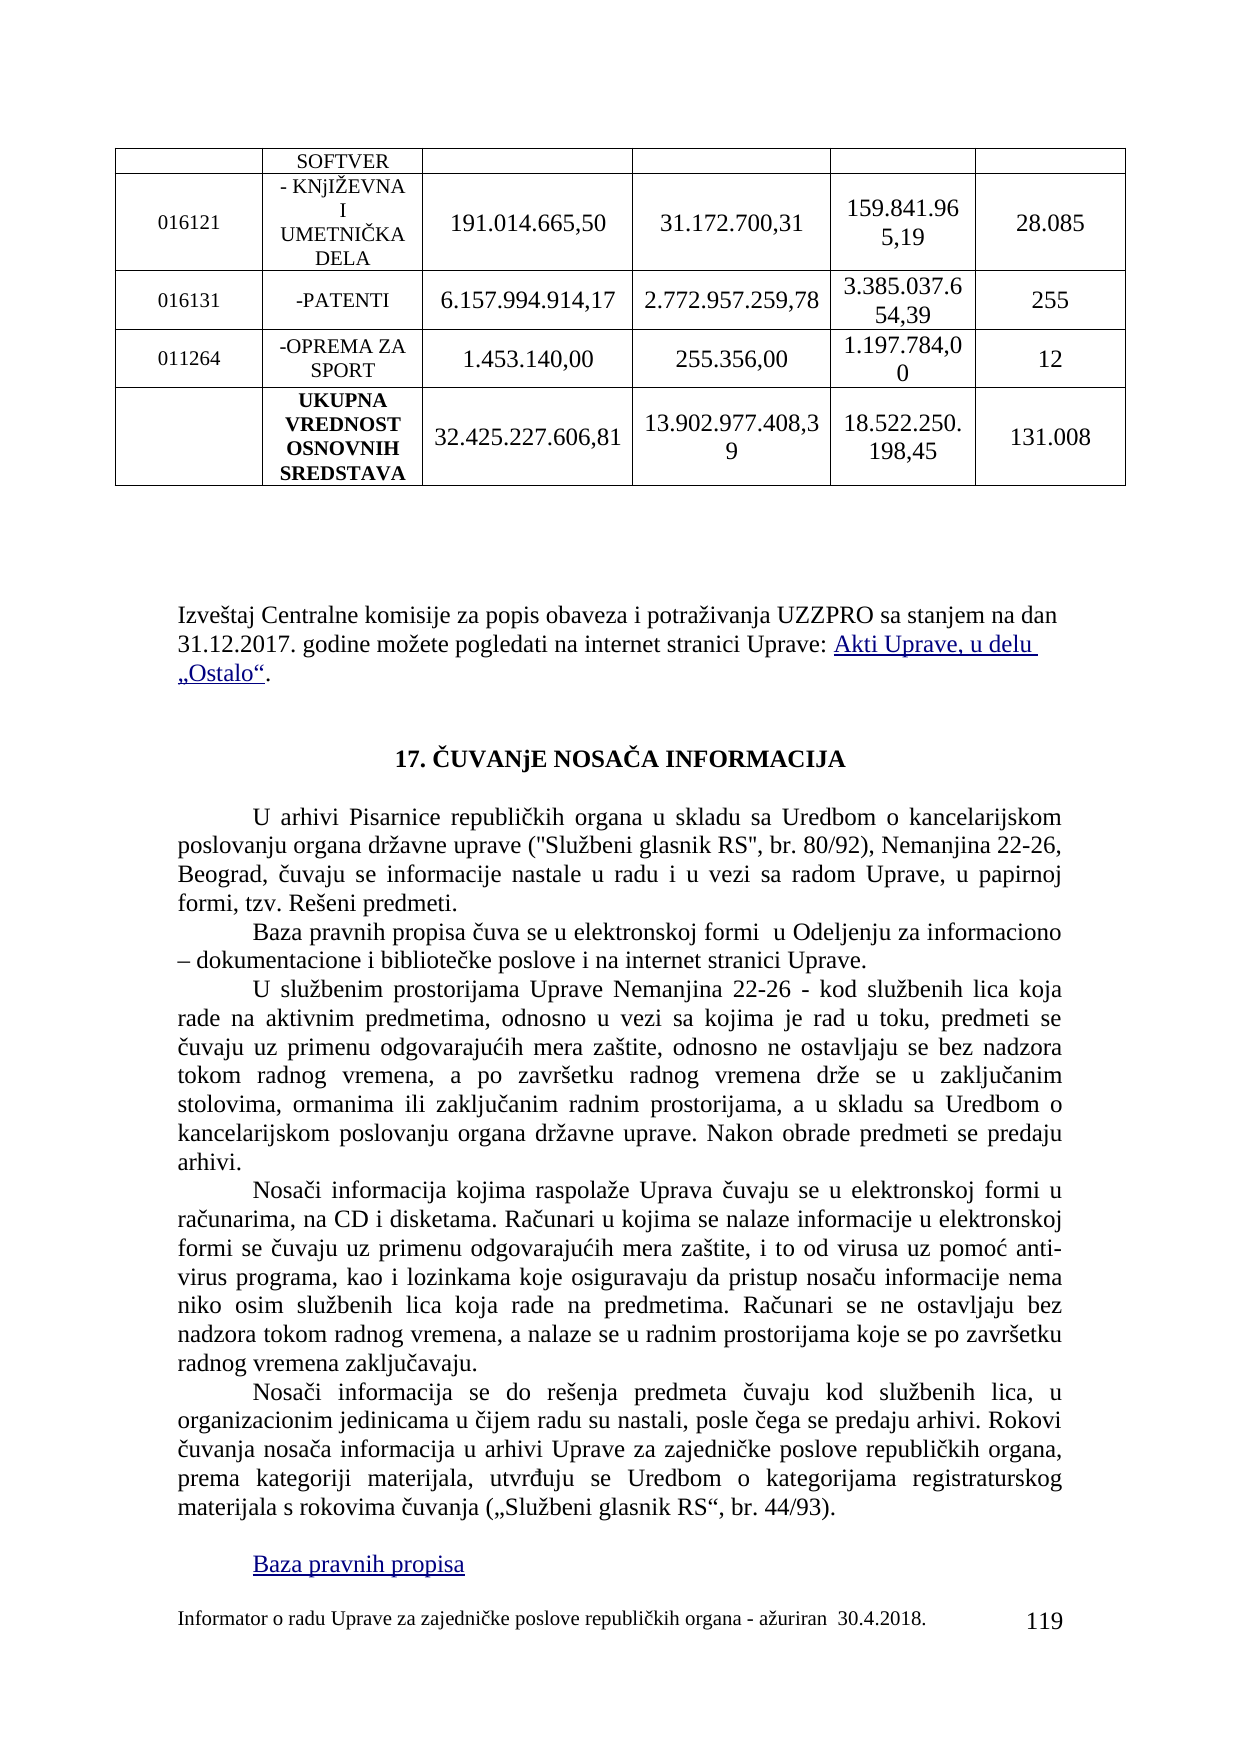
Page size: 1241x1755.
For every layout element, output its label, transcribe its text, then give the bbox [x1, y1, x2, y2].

table_cell 159.841.965,19 [831, 174, 975, 270]
table_cell 1.453.140,00 [423, 330, 632, 387]
table_cell 1.197.784,00 [831, 330, 975, 387]
table_cell [976, 149, 1125, 173]
table_cell 011264 [116, 330, 262, 387]
table_cell 016121 [116, 174, 262, 270]
text Baza pravnih propisa [177, 1549, 1063, 1578]
table_cell 255.356,00 [633, 330, 830, 387]
table_cell 31.172.700,31 [633, 174, 830, 270]
text 17. ČUVANјE NOSAČA INFORMACIJA [177, 744, 1063, 773]
text Baza pravnih propisa čuva se u elektronskoj formi u Odelјenju za informaciono – dokumentacione i bibliotečke poslove i na internet stranici Uprave. [177, 917, 1063, 974]
table_cell -OPREMA ZA SPORT [263, 330, 422, 387]
table_cell 28.085 [976, 174, 1125, 270]
table_cell SOFTVER [263, 149, 422, 173]
table_cell [116, 149, 262, 173]
text U arhivi Pisarnice republičkih organa u skladu sa Uredbom o kancelarijskom poslovanju organa državne uprave (''Službeni glasnik RS'', br. 80/92), Nemanjina 22-26, Beograd, čuvaju se informacije nastale u radu i u vezi sa radom Uprave, u papirnoj formi, tzv. Rešeni predmeti. [177, 802, 1063, 917]
table_cell -PATENTI [263, 271, 422, 329]
text Nosači informacija kojima raspolaže Uprava čuvaju se u elektronskoj formi u računarima, na CD i disketama. Računari u kojima se nalaze informacije u elektronskoj formi se čuvaju uz primenu odgovarajućih mera zaštite, i to od virusa uz pomoć anti-virus programa, kao i lozinkama koje osiguravaju da pristup nosaču informacije nema niko osim službenih lica koja rade na predmetima. Računari se ne ostavlјaju bez nadzora tokom radnog vremena, a nalaze se u radnim prostorijama koje se po završetku radnog vremena zaklјučavaju. [177, 1176, 1063, 1377]
table_cell 32.425.227.606,81 [423, 388, 632, 484]
table_cell 12 [976, 330, 1125, 387]
table_cell - KNјIŽEVNA I UMETNIČKA DELA [263, 174, 422, 270]
table_cell [423, 149, 632, 173]
table_cell 6.157.994.914,17 [423, 271, 632, 329]
table_cell 016131 [116, 271, 262, 329]
table_cell [633, 149, 830, 173]
table_cell 255 [976, 271, 1125, 329]
table_cell [116, 388, 262, 484]
table_cell 131.008 [976, 388, 1125, 484]
text U službenim prostorijama Uprave Nemanjina 22-26 - kod službenih lica koja rade na aktivnim predmetima, odnosno u vezi sa kojima je rad u toku, predmeti se čuvaju uz primenu odgovarajućih mera zaštite, odnosno ne ostavlјaju se bez nadzora tokom radnog vremena, a po završetku radnog vremena drže se u zaklјučanim stolovima, ormanima ili zaklјučanim radnim prostorijama, a u skladu sa Uredbom o kancelarijskom poslovanju organa državne uprave. Nakon obrade predmeti se predaju arhivi. [177, 974, 1063, 1176]
table_cell [831, 149, 975, 173]
table_cell 13.902.977.408,39 [633, 388, 830, 484]
table_cell 18.522.250.198,45 [831, 388, 975, 484]
text Nosači informacija se do rešenja predmeta čuvaju kod službenih lica, u organizacionim jedinicama u čijem radu su nastali, posle čega se predaju arhivi. Rokovi čuvanja nosača informacija u arhivi Uprave za zajedničke poslove republičkih organa, prema kategoriji materijala, utvrđuju se Uredbom o kategorijama registraturskog materijala s rokovima čuvanja („Službeni glasnik RS“, br. 44/93). [177, 1377, 1063, 1521]
table_cell 2.772.957.259,78 [633, 271, 830, 329]
table_cell 3.385.037.654,39 [831, 271, 975, 329]
table_cell 191.014.665,50 [423, 174, 632, 270]
text Izveštaj Centralne komisije za popis obaveza i potraživanja UZZPRO sa stanjem na dan 31.12.2017. godine možete pogledati na internet stranici Uprave: Akti Uprave, u delu „Ostalo“. [177, 601, 1063, 687]
table_cell UKUPNA VREDNOST OSNOVNIH SREDSTAVA [263, 388, 422, 484]
